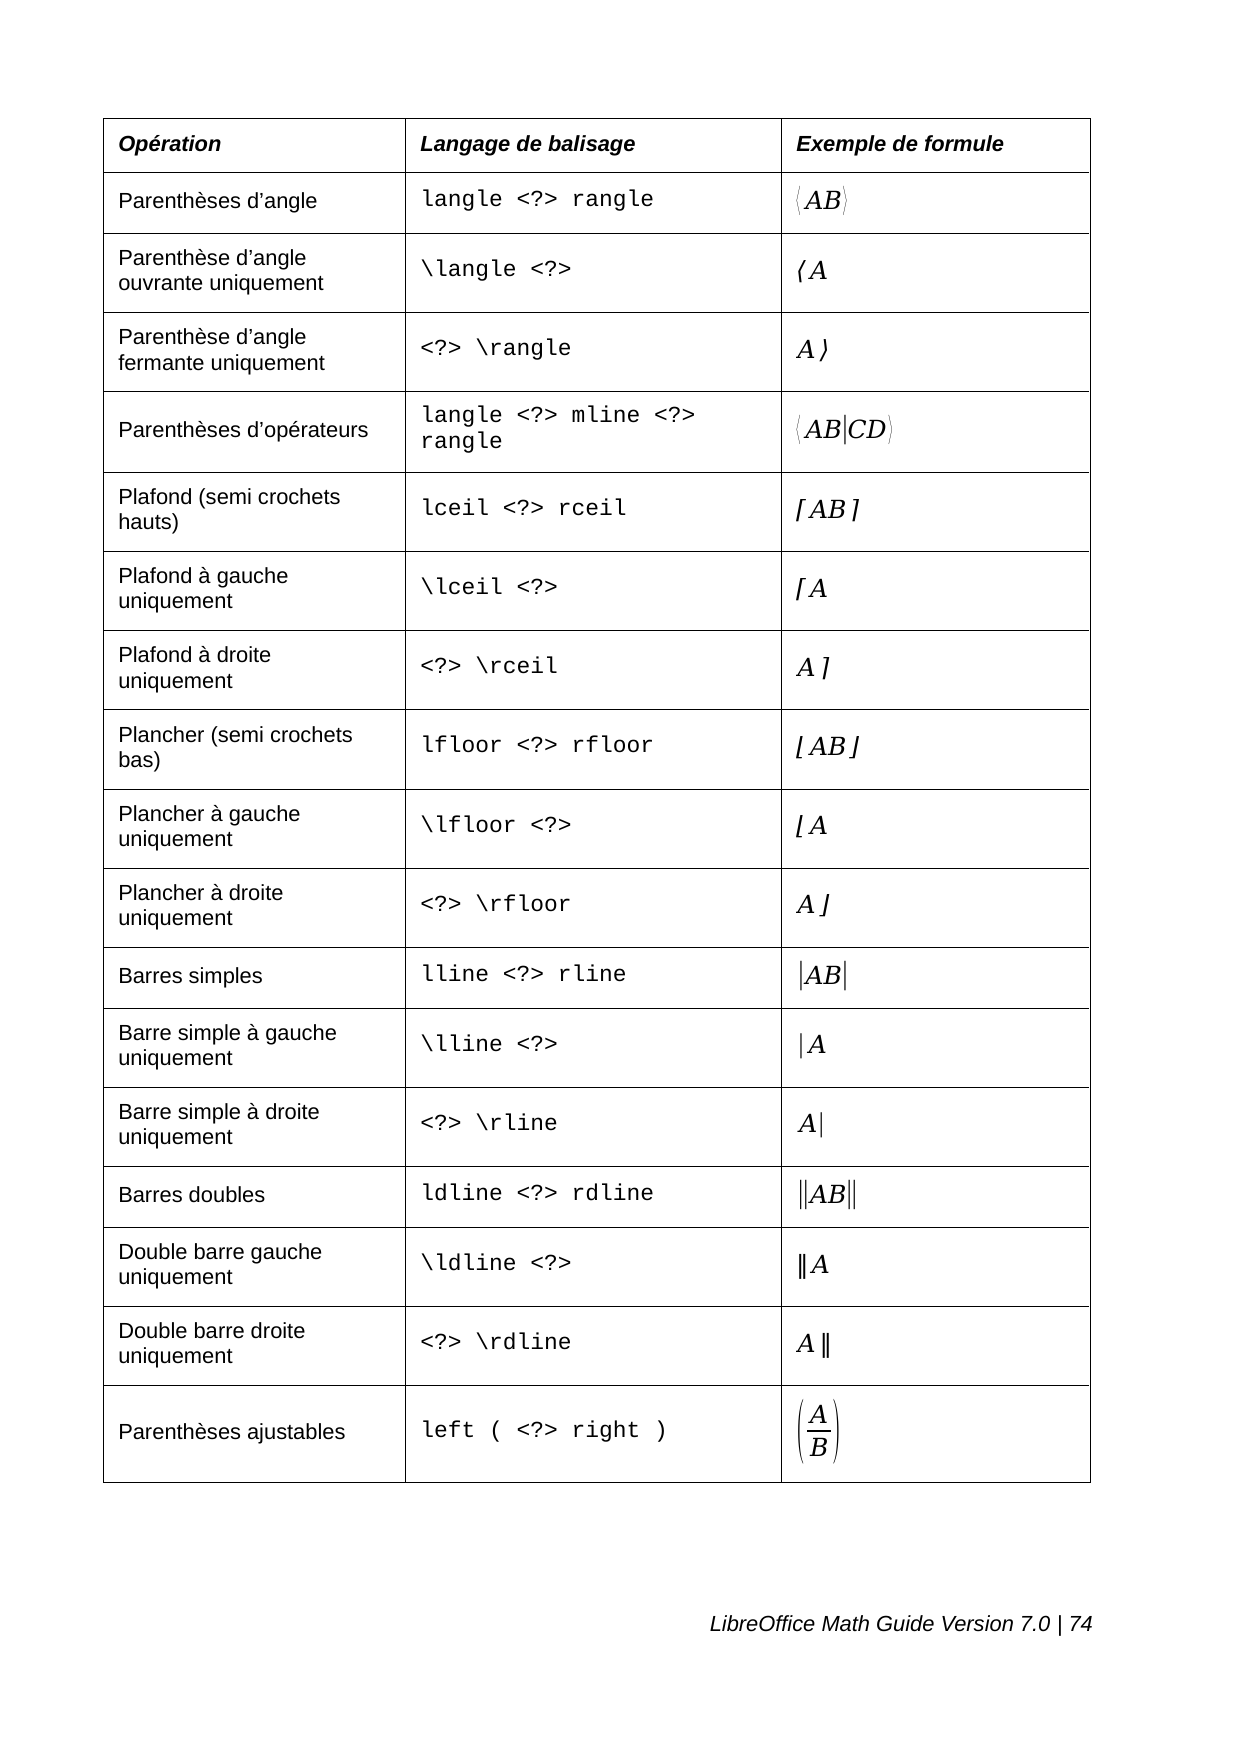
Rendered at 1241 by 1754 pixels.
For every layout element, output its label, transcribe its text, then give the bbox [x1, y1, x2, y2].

table_cell Parenthèses d’angle [104, 173, 405, 233]
table_cell [782, 1087, 1090, 1166]
table_cell \lceil <?> [406, 552, 781, 630]
table_cell lfloor <?> rfloor [406, 710, 781, 788]
table_cell [782, 391, 1090, 472]
table_cell \langle <?> [406, 234, 781, 312]
table_cell ldline <?> rdline [406, 1167, 781, 1227]
table_cell [782, 789, 1090, 868]
table_cell <?> \rdline [406, 1307, 781, 1385]
table_cell Plancher (semi crochets bas) [104, 710, 405, 788]
table_cell [782, 1385, 1090, 1482]
table_header Langage de balisage [406, 119, 781, 172]
table_cell Plancher à droite uniquement [104, 869, 405, 947]
table_cell [782, 472, 1090, 551]
table_cell Barres doubles [104, 1167, 405, 1227]
table_cell Plafond à droite uniquement [104, 631, 405, 709]
table_cell <?> \rfloor [406, 869, 781, 947]
table_cell [782, 868, 1090, 947]
table_header Opération [104, 119, 405, 172]
table_cell Plafond (semi crochets hauts) [104, 473, 405, 551]
table_cell [782, 1166, 1090, 1227]
table_cell [782, 709, 1090, 788]
table_cell Plancher à gauche uniquement [104, 790, 405, 868]
table_cell [782, 551, 1090, 630]
table_cell \lline <?> [406, 1009, 781, 1087]
table_cell [782, 1306, 1090, 1385]
table_cell Double barre droite uniquement [104, 1307, 405, 1385]
table_cell [782, 947, 1090, 1008]
table_cell [782, 1008, 1090, 1087]
table_header Exemple de formule [782, 119, 1090, 172]
table_cell [782, 233, 1090, 312]
table_cell Plafond à gauche uniquement [104, 552, 405, 630]
table_cell Barre simple à gauche uniquement [104, 1009, 405, 1087]
table_cell langle <?> rangle [406, 173, 781, 233]
table_cell [782, 1227, 1090, 1306]
table_cell [782, 312, 1090, 391]
table_cell Barres simples [104, 948, 405, 1008]
table_cell Double barre gauche uniquement [104, 1228, 405, 1306]
table_cell <?> \rline [406, 1088, 781, 1166]
table_cell Barre simple à droite uniquement [104, 1088, 405, 1166]
table_cell Parenthèse d’angle fermante uniquement [104, 313, 405, 391]
table_cell Parenthèse d’angle ouvrante uniquement [104, 234, 405, 312]
table_cell langle <?> mline <?> rangle [406, 392, 781, 472]
table_cell Parenthèses d’opérateurs [104, 392, 405, 472]
table_cell \lfloor <?> [406, 790, 781, 868]
table_cell Parenthèses ajustables [104, 1386, 405, 1482]
table_cell lline <?> rline [406, 948, 781, 1008]
table_cell <?> \rangle [406, 313, 781, 391]
table_cell [782, 172, 1090, 233]
table_cell \ldline <?> [406, 1228, 781, 1306]
table_cell <?> \rceil [406, 631, 781, 709]
table_cell [782, 630, 1090, 709]
table_cell left ( <?> right ) [406, 1386, 781, 1482]
table_cell lceil <?> rceil [406, 473, 781, 551]
